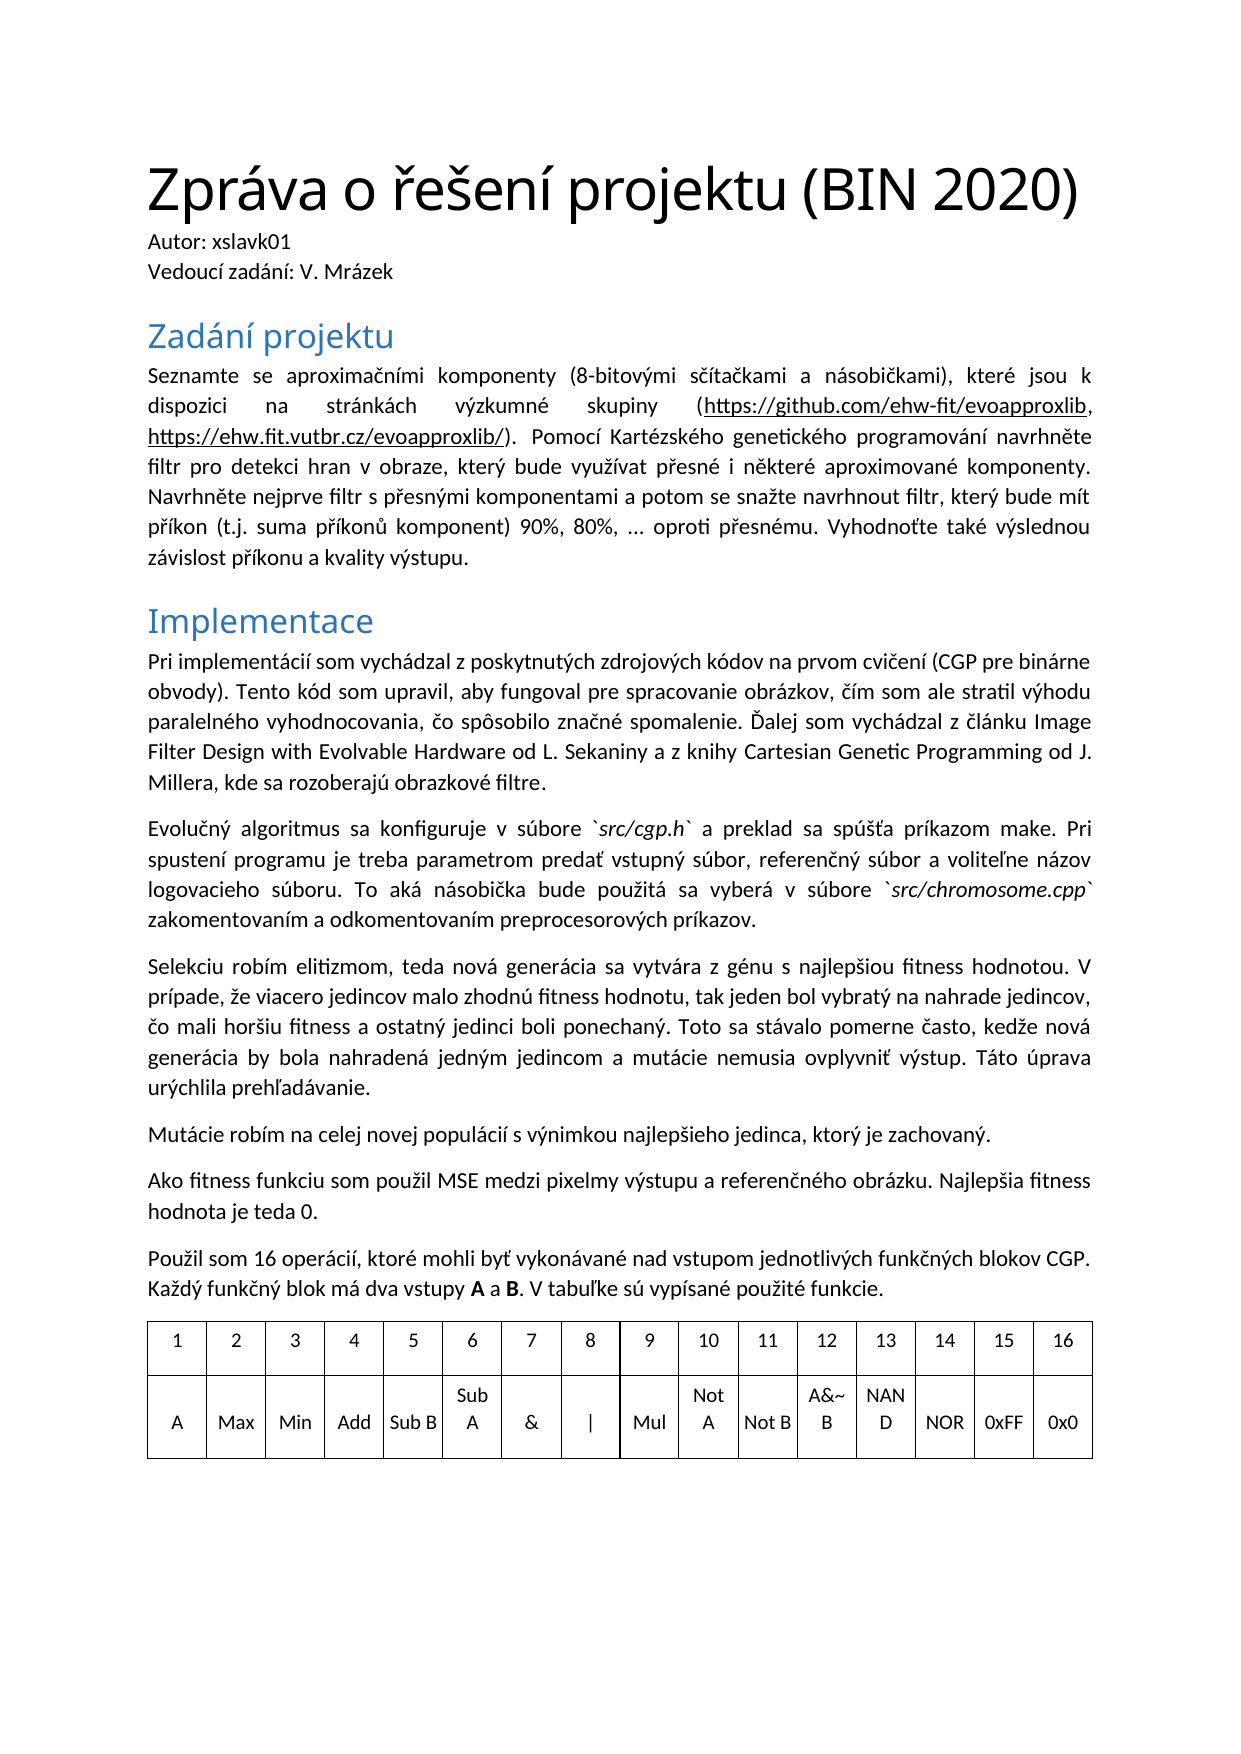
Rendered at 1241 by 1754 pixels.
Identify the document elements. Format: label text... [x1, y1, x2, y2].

table_cell 0x0 [1034, 1376, 1092, 1457]
table_cell Min [266, 1376, 324, 1457]
text Seznamte se aproximačními komponenty (8-bitovými sčítačkami a násobičkami), které jsou k dispozici na stránkách výzkumné skupiny (https://github.com/ehw-fit/evoapproxlib, https://ehw.fit.vutbr.cz/evoapproxlib/). Pomocí Kartézského genetického programování navrhněte filtr pro detekci hran v obraze, který bude využívat přesné i některé aproximované komponenty. Navrhněte nejprve filtr s přesnými komponentami a potom se snažte navrhnout filtr, který bude mít příkon (t.j. suma příkonů komponent) 90%, 80%, ... oproti přesnému. Vyhodnoťte také výslednou závislost příkonu a kvality výstupu. [148, 361, 1093, 571]
table_cell NAND [857, 1376, 915, 1457]
table_header 15 [975, 1322, 1033, 1375]
subtitle Implementace [148, 598, 1093, 643]
subtitle Zadání projektu [148, 312, 1093, 358]
table_header 14 [916, 1322, 974, 1375]
table_header 2 [207, 1322, 265, 1375]
table_header 3 [266, 1322, 324, 1375]
table_cell NOR [916, 1376, 974, 1457]
table_cell Sub B [384, 1376, 442, 1457]
table_cell Not B [739, 1376, 797, 1457]
table_cell Max [207, 1376, 265, 1457]
table_cell | [562, 1376, 619, 1457]
table_header 9 [621, 1322, 678, 1375]
table_header 12 [798, 1322, 856, 1375]
text Selekciu robím elitizmom, teda nová generácia sa vytvára z génu s najlepšiou fitness hodnotou. V prípade, že viacero jedincov malo zhodnú fitness hodnotu, tak jeden bol vybratý na nahrade jedincov, čo mali horšiu fitness a ostatný jedinci boli ponechaný. Toto sa stávalo pomerne často, kedže nová generácia by bola nahradená jedným jedincom a mutácie nemusia ovplyvniť výstup. Táto úprava urýchlila prehľadávanie. [148, 952, 1093, 1101]
table_cell Add [325, 1376, 383, 1457]
table_cell 0xFF [975, 1376, 1033, 1457]
table_cell Not A [679, 1376, 738, 1457]
table_cell A&~B [798, 1376, 856, 1457]
table_header 1 [148, 1322, 206, 1375]
text Evolučný algoritmus sa konfiguruje v súbore `src/cgp.h` a preklad sa spúšťa príkazom make. Pri spustení programu je treba parametrom predať vstupný súbor, referenčný súbor a voliteľne názov logovacieho súboru. To aká násobička bude použitá sa vyberá v súbore `src/chromosome.cpp` zakomentovaním a odkomentovaním preprocesorových príkazov. [148, 814, 1093, 933]
table_header 5 [384, 1322, 442, 1375]
table_header 13 [857, 1322, 915, 1375]
title Zpráva o řešení projektu (BIN 2020) [148, 148, 1093, 227]
table_cell Sub A [443, 1376, 501, 1457]
table_header 8 [562, 1322, 619, 1375]
table_header 16 [1034, 1322, 1092, 1375]
text Ako fitness funkciu som použil MSE medzi pixelmy výstupu a referenčného obrázku. Najlepšia fitness hodnota je teda 0. [148, 1167, 1093, 1225]
table_cell A [148, 1376, 206, 1457]
table_header 11 [739, 1322, 797, 1375]
table_cell Mul [621, 1376, 678, 1457]
text Použil som 16 operácií, ktoré mohli byť vykonávané nad vstupom jednotlivých funkčných blokov CGP. Každý funkčný blok má dva vstupy A a B. V tabuľke sú vypísané použité funkcie. [148, 1244, 1093, 1302]
table_header 4 [325, 1322, 383, 1375]
text Mutácie robím na celej novej populácií s výnimkou najlepšieho jedinca, ktorý je zachovaný. [148, 1120, 1093, 1148]
table_cell & [502, 1376, 561, 1457]
table_header 6 [443, 1322, 501, 1375]
text Pri implementácií som vychádzal z poskytnutých zdrojových kódov na prvom cvičení (CGP pre binárne obvody). Tento kód som upravil, aby fungoval pre spracovanie obrázkov, čím som ale stratil výhodu paralelného vyhodnocovania, čo spôsobilo značné spomalenie. Ďalej som vychádzal z článku Image Filter Design with Evolvable Hardware od L. Sekaniny a z knihy Cartesian Genetic Programming od J. Millera, kde sa rozoberajú obrazkové filtre. [148, 647, 1093, 796]
text Autor: xslavk01 Vedoucí zadání: V. Mrázek [148, 227, 1093, 285]
table_header 7 [502, 1322, 561, 1375]
table_header 10 [679, 1322, 738, 1375]
